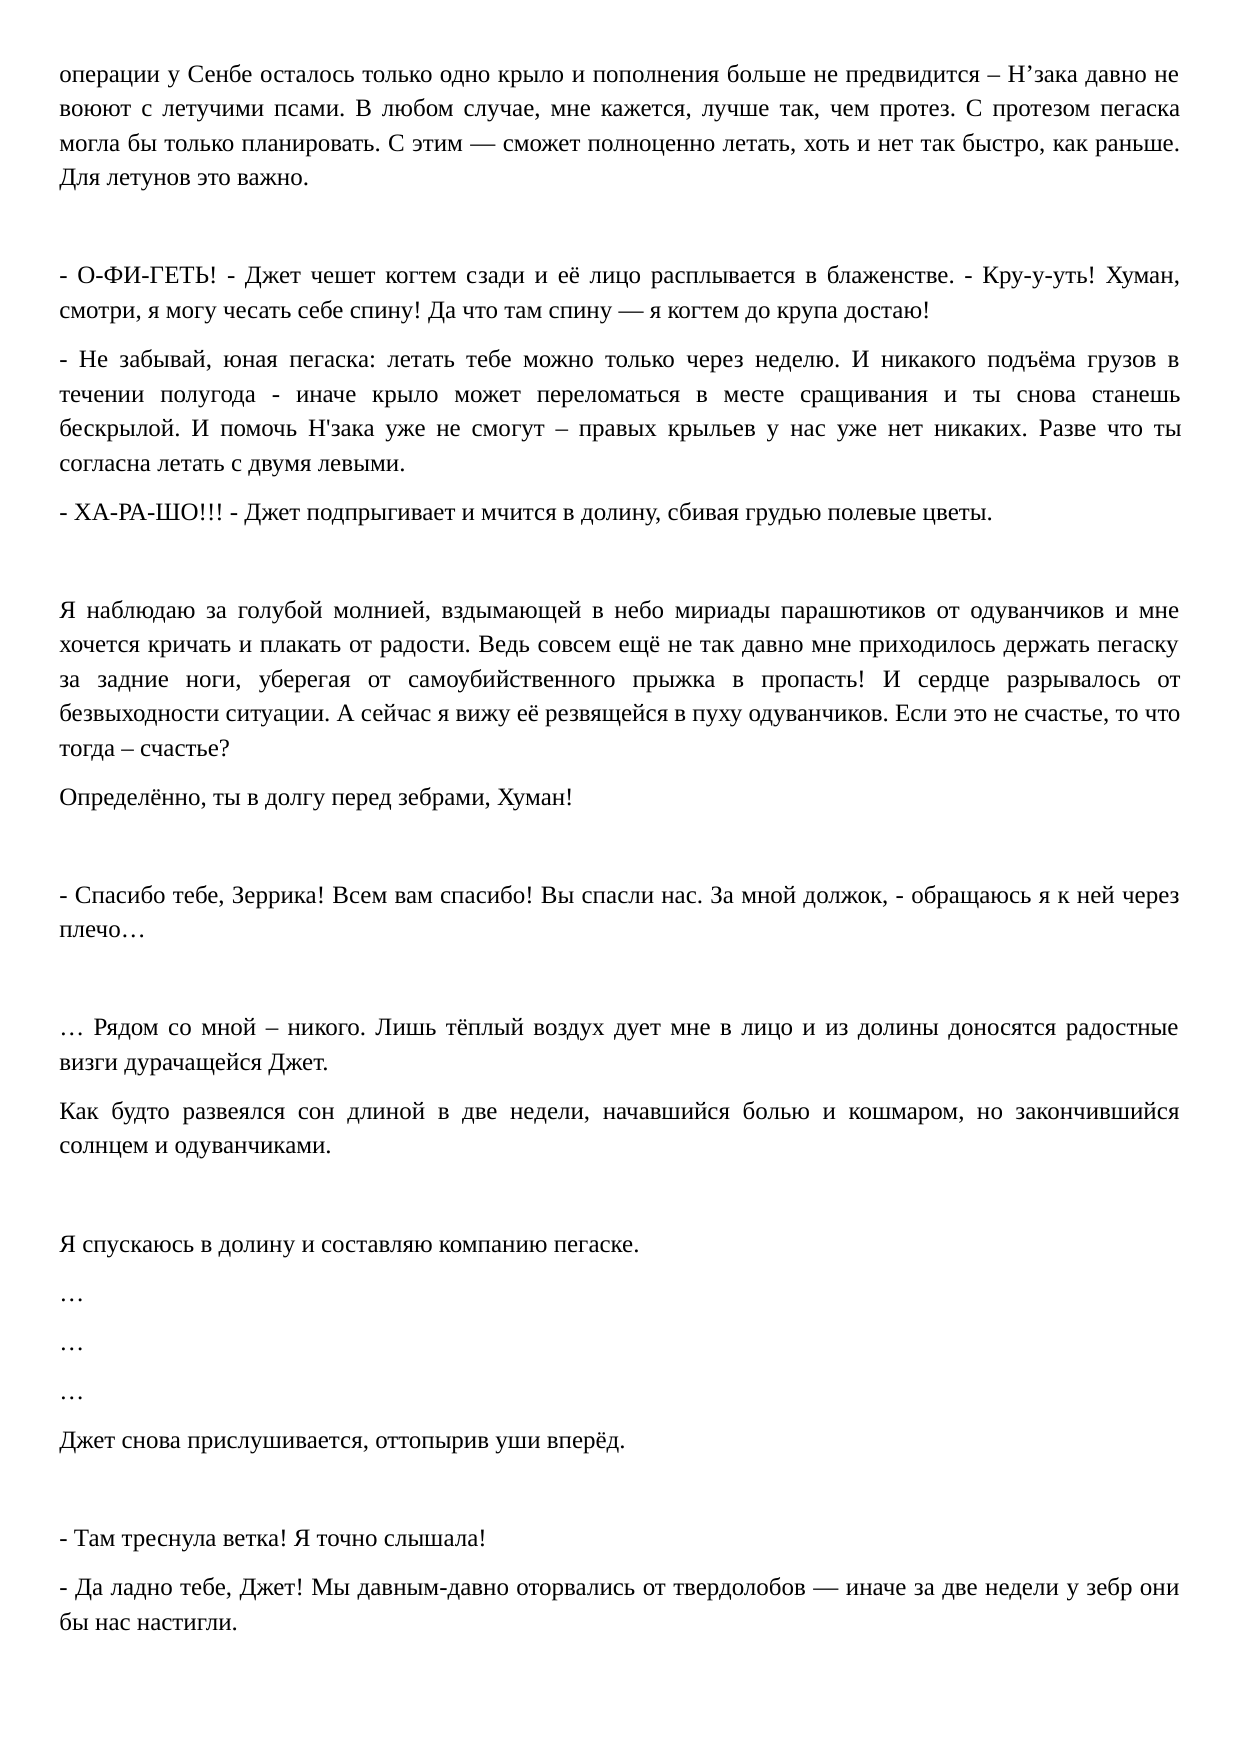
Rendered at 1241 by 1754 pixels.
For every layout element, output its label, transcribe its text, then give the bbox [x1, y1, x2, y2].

text Я наблюдаю за голубой молнией, вздымающей в небо мириады парашютиков от одуванчиков и мне хочется кричать и плакать от радости. Ведь совсем ещё не так давно мне приходилось держать пегаску за задние ноги, уберегая от самоубийственного прыжка в пропасть! И сердце разрывалось от безвыходности ситуации. А сейчас я вижу её резвящейся в пуху одуванчиков. Если это не счастье, то что тогда – счастье? [59, 595, 1181, 761]
text Я спускаюсь в долину и составляю компанию пегаске. [59, 1229, 1181, 1257]
text … Рядом со мной – никого. Лишь тёплый воздух дует мне в лицо и из долины доносятся радостные визги дурачащейся Джет. [59, 1012, 1181, 1076]
text Джет снова прислушивается, оттопырив уши вперёд. [59, 1425, 1181, 1454]
text операции у Сенбе осталось только одно крыло и пополнения больше не предвидится – Н’зака давно не воюют с летучими псами. В любом случае, мне кажется, лучше так, чем протез. С протезом пегаска могла бы только планировать. С этим — сможет полноценно летать, хоть и нет так быстро, как раньше. Для летунов это важно. [59, 59, 1181, 191]
text Как будто развеялся сон длиной в две недели, начавшийся болью и кошмаром, но закончившийся солнцем и одуванчиками. [59, 1096, 1181, 1159]
text - Спасибо тебе, Зеррика! Всем вам спасибо! Вы спасли нас. За мной должок, - обращаюсь я к ней через плечо… [59, 880, 1181, 943]
text - Не забывай, юная пегаска: летать тебе можно только через неделю. И никакого подъёма грузов в течении полугода - иначе крыло может переломаться в месте сращивания и ты снова станешь бескрылой. И помочь Н'зака уже не смогут – правых крыльев у нас уже нет никаких. Разве что ты согласна летать с двумя левыми. [59, 344, 1181, 476]
text - ХА-РА-ШО!!! - Джет подпрыгивает и мчится в долину, сбивая грудью полевые цветы. [59, 497, 1181, 525]
text - Там треснула ветка! Я точно слышала! [59, 1523, 1181, 1552]
text … [59, 1376, 1181, 1404]
text … [59, 1327, 1181, 1356]
text - Да ладно тебе, Джет! Мы давным-давно оторвались от твердолобов — иначе за две недели у зебр они бы нас настигли. [59, 1572, 1181, 1635]
text - О-ФИ-ГЕТЬ! - Джет чешет когтем сзади и её лицо расплывается в блаженстве. - Кру-у-уть! Хуман, смотри, я могу чесать себе спину! Да что там спину — я когтем до крупа достаю! [59, 261, 1181, 324]
text Определённо, ты в долгу перед зебрами, Хуман! [59, 782, 1181, 811]
text … [59, 1278, 1181, 1306]
